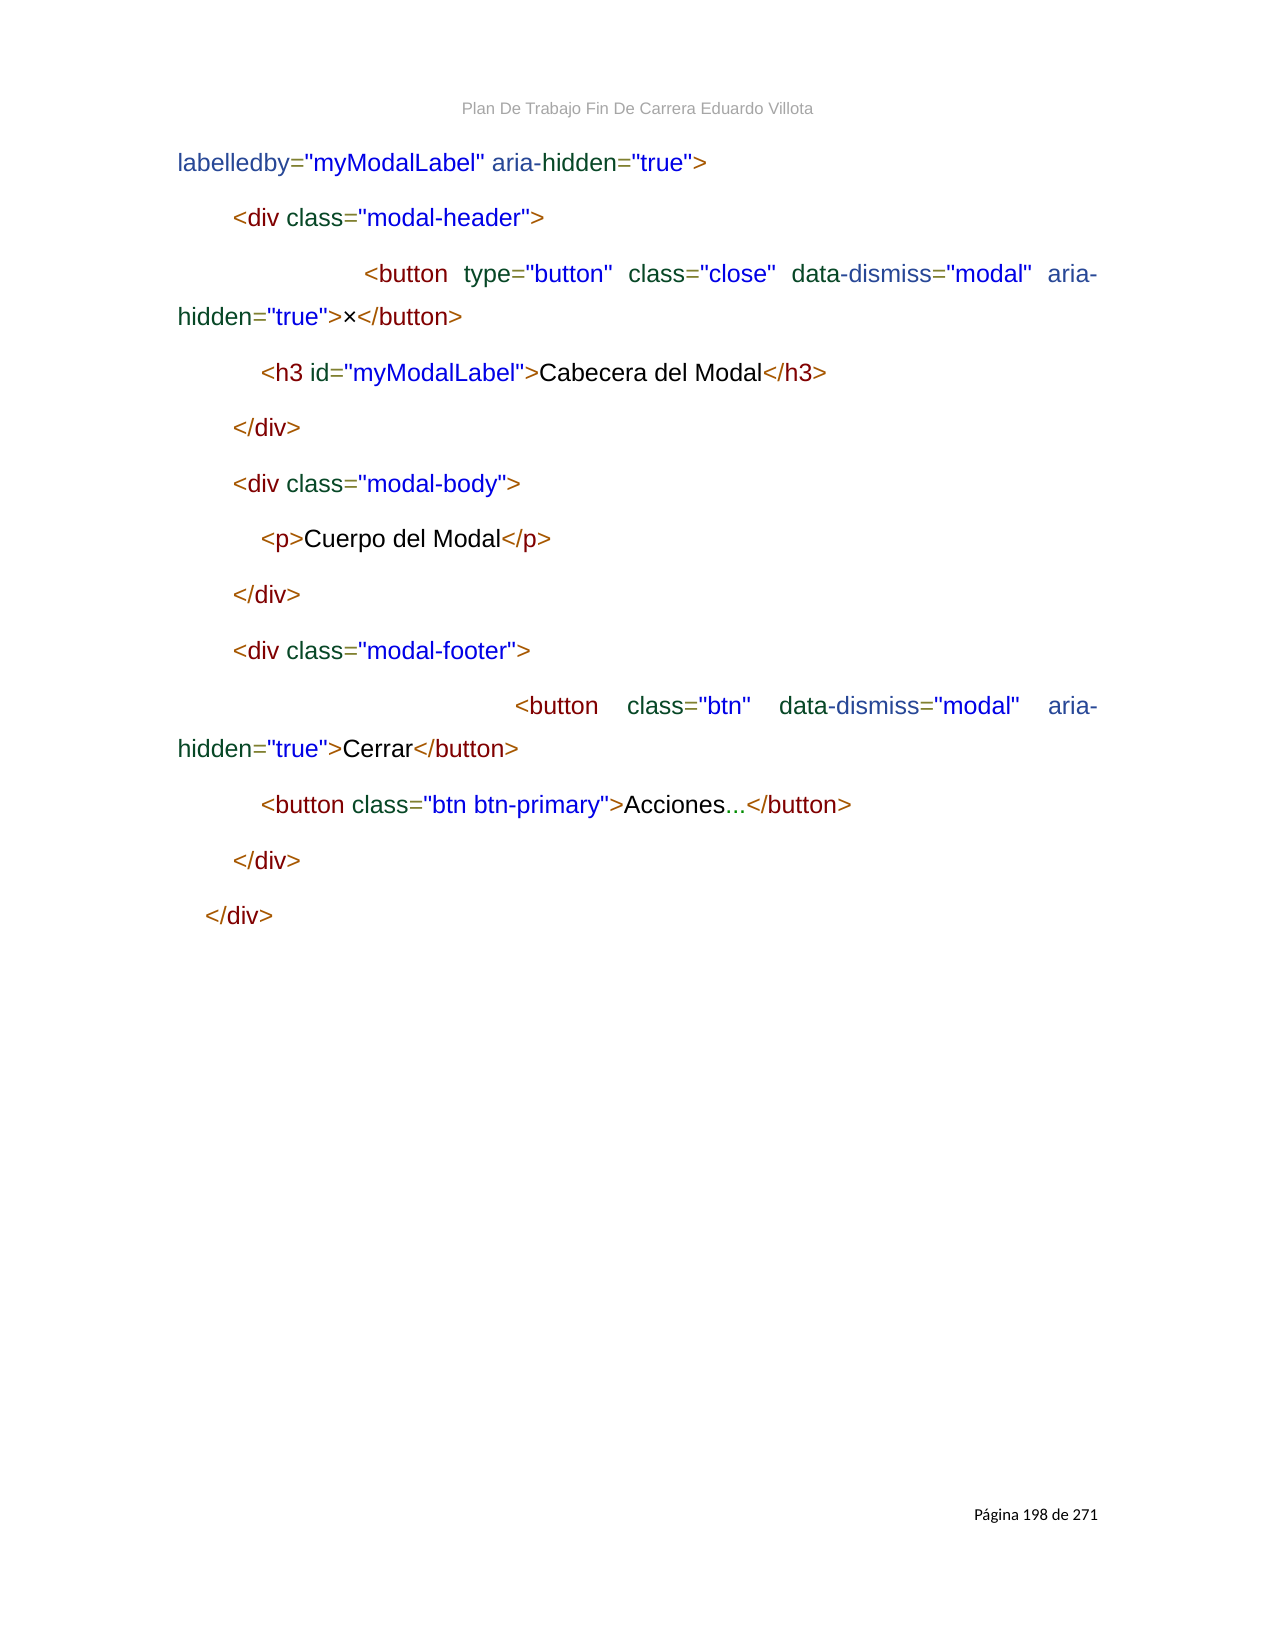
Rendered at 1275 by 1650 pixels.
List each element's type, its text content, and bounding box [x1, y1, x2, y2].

text </div> [177, 580, 1098, 609]
text <p>Cuerpo del Modal</p> [177, 524, 1098, 553]
text </div> [177, 413, 1098, 442]
text <button class="btn btn-primary">Acciones...</button> [177, 790, 1098, 819]
text </div> [177, 901, 1098, 930]
text labelledby="myModalLabel" aria-hidden="true"> [177, 148, 1098, 176]
text <div class="modal-body"> [177, 469, 1098, 498]
text <button class="btn" data-dismiss="modal" aria-hidden="true">Cerrar</button> [177, 691, 1098, 763]
text <div class="modal-footer"> [177, 636, 1098, 664]
text <h3 id="myModalLabel">Cabecera del Modal</h3> [177, 358, 1098, 386]
text </div> [177, 846, 1098, 874]
text <button type="button" class="close" data-dismiss="modal" aria-hidden="true">×</button> [177, 259, 1098, 331]
text <div class="modal-header"> [177, 203, 1098, 232]
